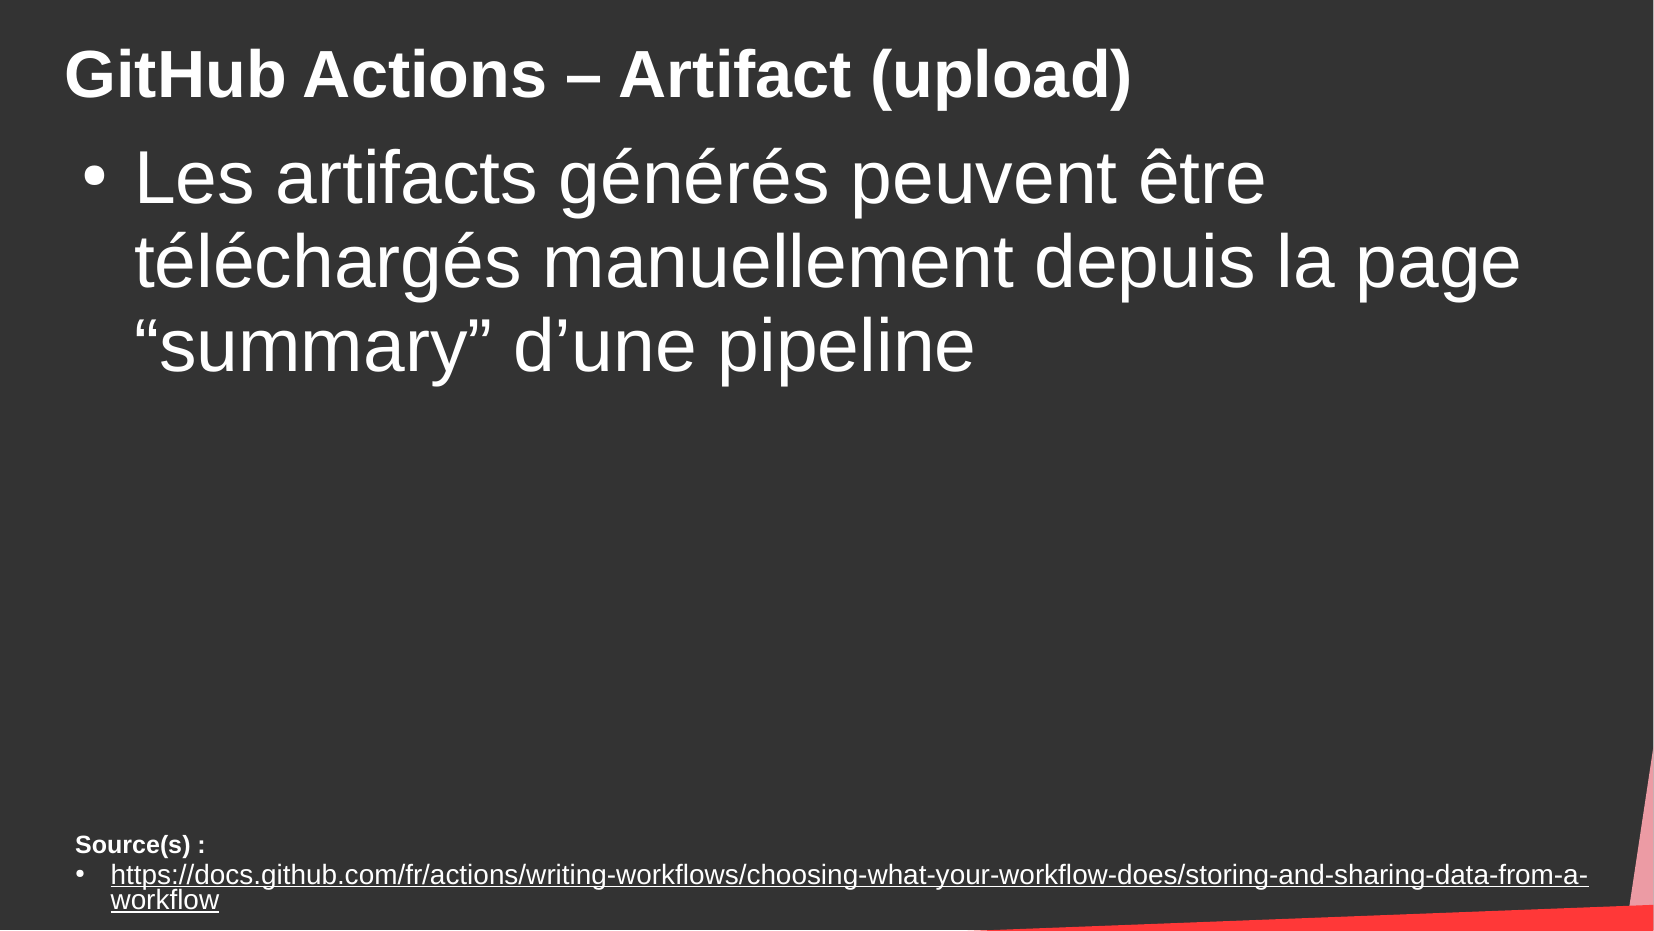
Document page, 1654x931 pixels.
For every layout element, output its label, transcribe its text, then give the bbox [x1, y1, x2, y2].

text_box [967, 742, 1654, 931]
list Les artifacts générés peuvent être téléchargés manuellement depuis la page “summary” d’une pipeline [63, 135, 1542, 756]
title GitHub Actions – Artifact (upload) [64, 37, 1471, 113]
text_box Source(s) : https://docs.github.com/fr/actions/writing-workflows/choosing-what-your-workflow-does/storing-and-sharing-data-from-a-workflow [60, 791, 1607, 898]
